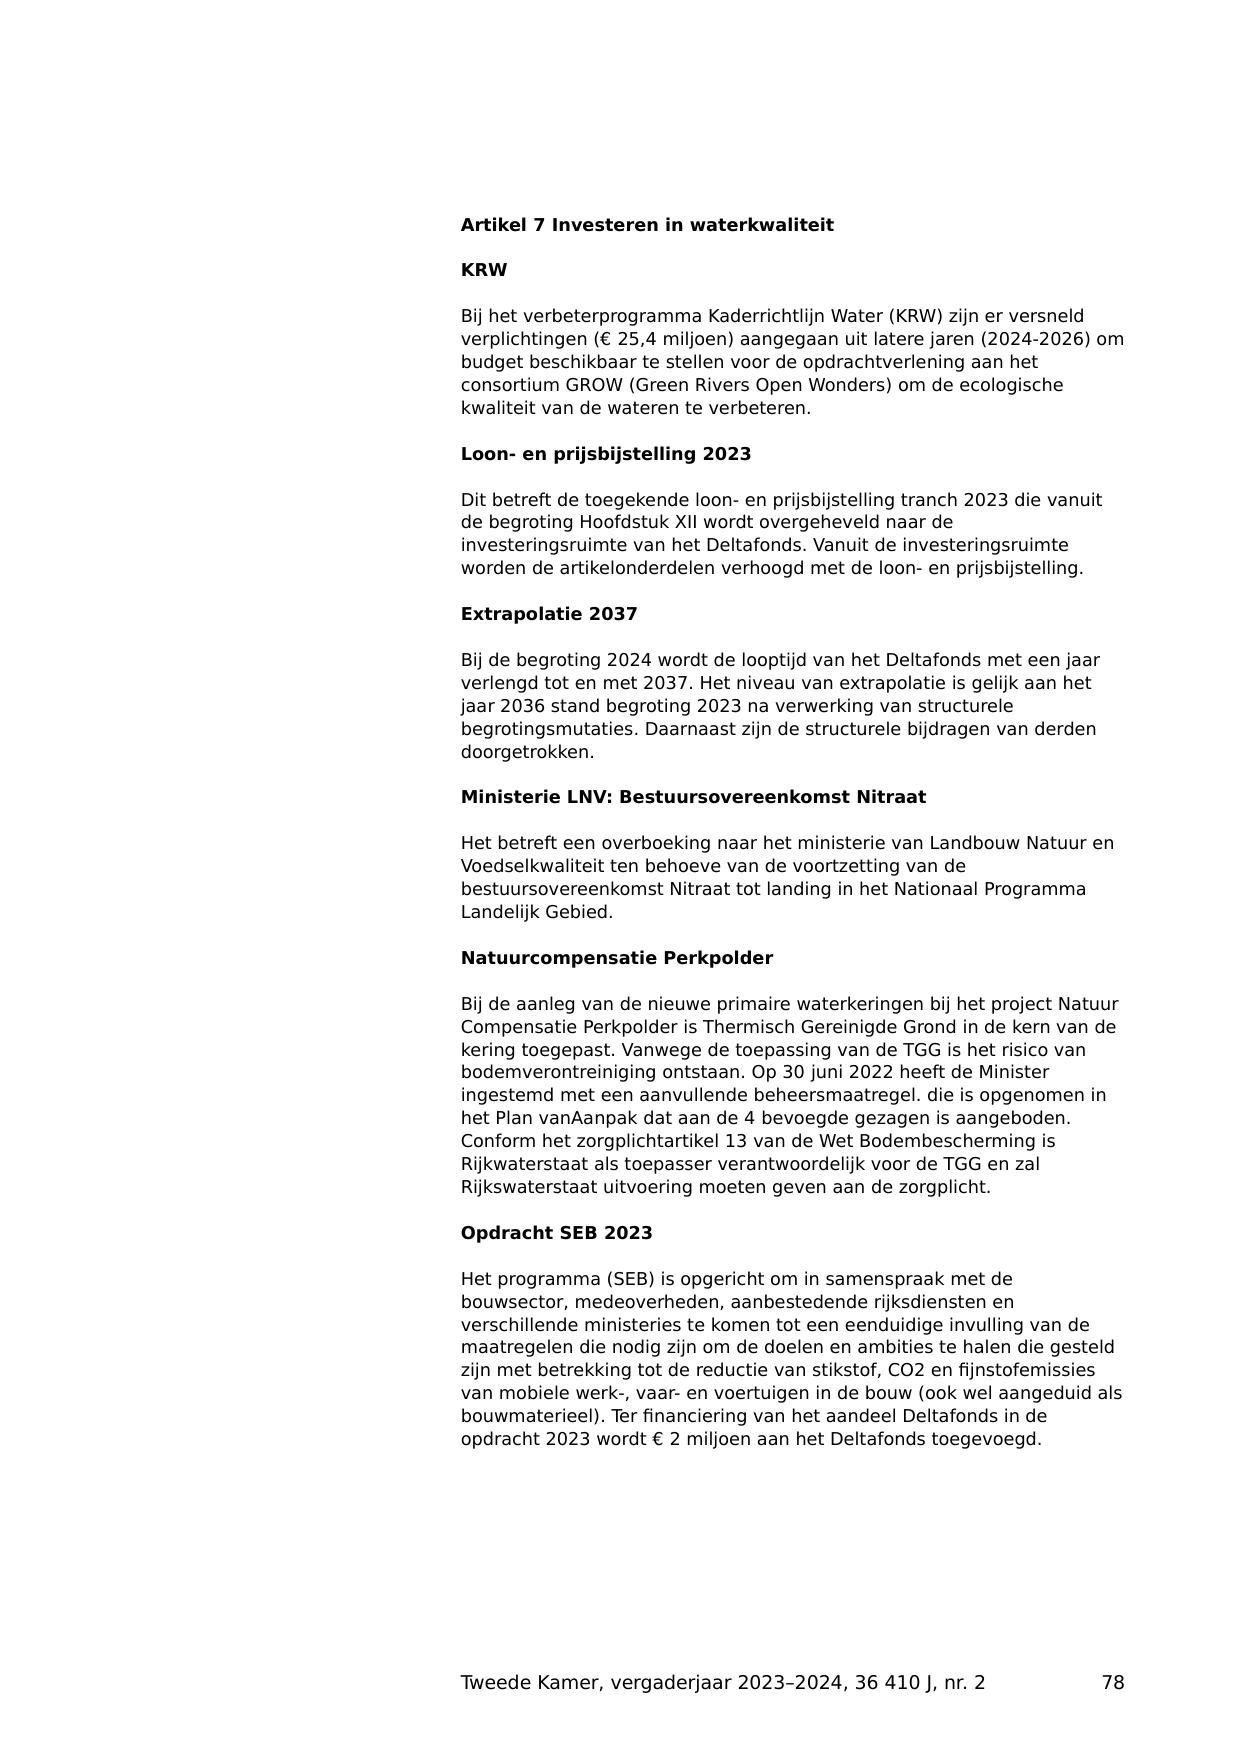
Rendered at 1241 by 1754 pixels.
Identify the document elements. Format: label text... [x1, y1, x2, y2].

text Opdracht SEB 2023 [461, 1221, 1125, 1244]
text Dit betreft de toegekende loon- en prijsbijstelling tranch 2023 die vanuit de begroting Hoofdstuk XII wordt overgeheveld naar de investeringsruimte van het Deltafonds. Vanuit de investeringsruimte worden de artikelonderdelen verhoogd met de loon- en prijsbijstelling. [461, 488, 1125, 579]
text Loon- en prijsbijstelling 2023 [461, 442, 1125, 465]
text Natuurcompensatie Perkpolder [461, 946, 1125, 969]
text Het betreft een overboeking naar het ministerie van Landbouw Natuur en Voedselkwaliteit ten behoeve van de voortzetting van de bestuursovereenkomst Nitraat tot landing in het Nationaal Programma Landelijk Gebied. [461, 831, 1125, 923]
text KRW [461, 258, 1125, 281]
text Ministerie LNV: Bestuursovereenkomst Nitraat [461, 786, 1125, 808]
text Het programma (SEB) is opgericht om in samenspraak met de bouwsector, medeoverheden, aanbestedende rijksdiensten en verschillende ministeries te komen tot een eenduidige invulling van de maatregelen die nodig zijn om de doelen en ambities te halen die gesteld zijn met betrekking tot de reductie van stikstof, CO2 en fijnstofemissies van mobiele werk-, vaar- en voertuigen in de bouw (ook wel aangeduid als bouwmaterieel). Ter financiering van het aandeel Deltafonds in de opdracht 2023 wordt € 2 miljoen aan het Deltafonds toegevoegd. [461, 1267, 1125, 1450]
text Bij de aanleg van de nieuwe primaire waterkeringen bij het project Natuur Compensatie Perkpolder is Thermisch Gereinigde Grond in de kern van de kering toegepast. Vanwege de toepassing van de TGG is het risico van bodemverontreiniging ontstaan. Op 30 juni 2022 heeft de Minister ingestemd met een aanvullende beheersmaatregel. die is opgenomen in het Plan vanAanpak dat aan de 4 bevoegde gezagen is aangeboden. Conform het zorgplichtartikel 13 van de Wet Bodembescherming is Rijkwaterstaat als toepasser verantwoordelijk voor de TGG en zal Rijkswaterstaat uitvoering moeten geven aan de zorgplicht. [461, 992, 1125, 1198]
text Bij het verbeterprogramma Kaderrichtlijn Water (KRW) zijn er versneld verplichtingen (€ 25,4 miljoen) aangegaan uit latere jaren (2024-2026) om budget beschikbaar te stellen voor de opdrachtverlening aan het consortium GROW (Green Rivers Open Wonders) om de ecologische kwaliteit van de wateren te verbeteren. [461, 304, 1125, 419]
text Extrapolatie 2037 [461, 602, 1125, 625]
text Bij de begroting 2024 wordt de looptijd van het Deltafonds met een jaar verlengd tot en met 2037. Het niveau van extrapolatie is gelijk aan het jaar 2036 stand begroting 2023 na verwerking van structurele begrotingsmutaties. Daarnaast zijn de structurele bijdragen van derden doorgetrokken. [461, 648, 1125, 763]
text Artikel 7 Investeren in waterkwaliteit [461, 213, 1125, 236]
